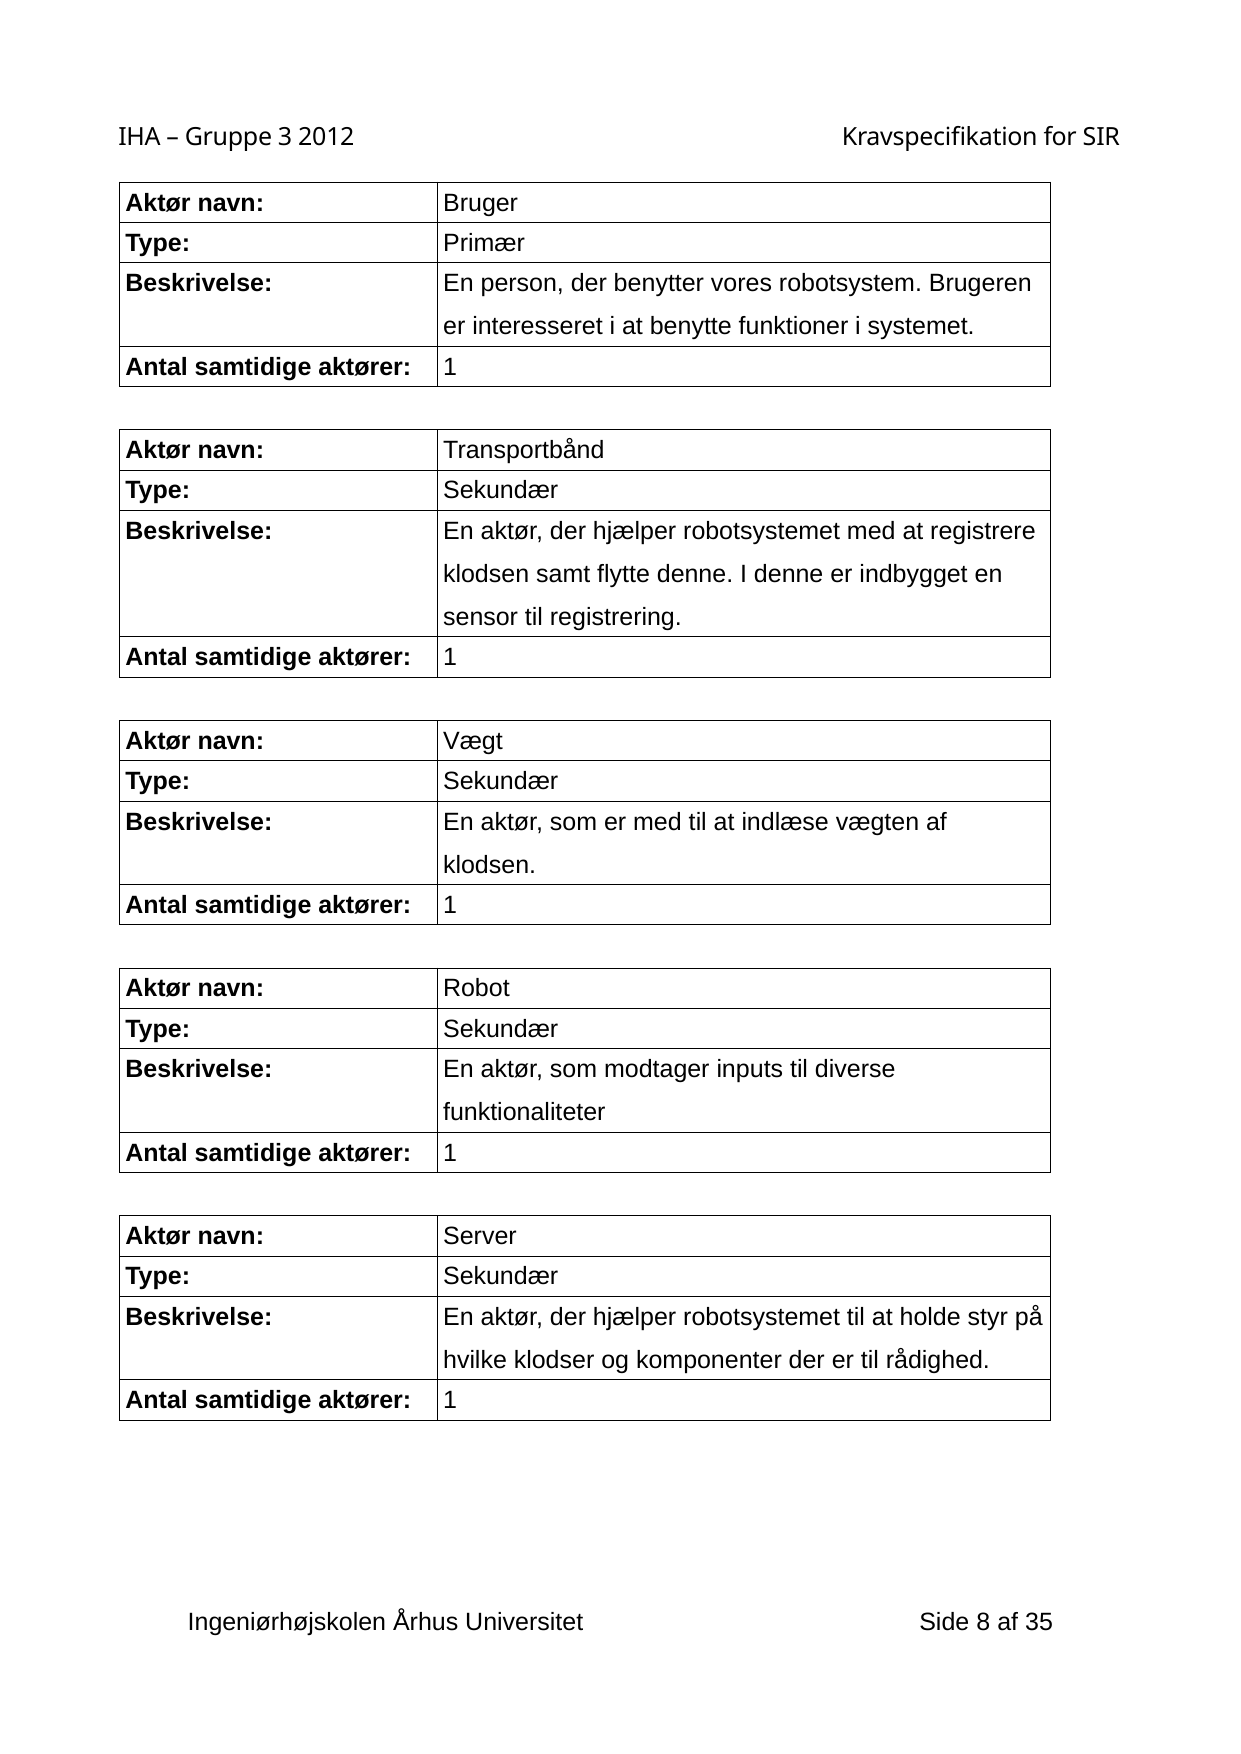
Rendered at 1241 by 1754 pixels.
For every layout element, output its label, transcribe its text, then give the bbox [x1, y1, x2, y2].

table_cell En person, der benytter vores robotsystem. Brugeren er interesseret i at benytte funktioner i systemet. [438, 263, 1050, 346]
table_header Aktør navn: [120, 430, 437, 469]
table_cell 1 [438, 885, 1050, 924]
table_header Server [438, 1216, 1050, 1256]
table_cell Antal samtidige aktører: [120, 1380, 437, 1419]
table_cell Type: [120, 223, 437, 262]
table_header Aktør navn: [120, 1216, 437, 1256]
table_header Aktør navn: [120, 969, 437, 1008]
table_cell 1 [438, 637, 1050, 677]
table_header Robot [438, 969, 1050, 1008]
table_header Bruger [438, 183, 1050, 222]
table_header Aktør navn: [120, 183, 437, 222]
table_cell Beskrivelse: [120, 1049, 437, 1132]
table_cell 1 [438, 1133, 1050, 1172]
table_cell En aktør, som er med til at indlæse vægten af klodsen. [438, 802, 1050, 884]
table_cell Type: [120, 1009, 437, 1048]
table_cell Type: [120, 471, 437, 510]
table_cell Primær [438, 223, 1050, 262]
table_cell 1 [438, 347, 1050, 386]
table_cell En aktør, der hjælper robotsystemet med at registrere klodsen samt flytte denne. I denne er indbygget en sensor til registrering. [438, 511, 1050, 636]
table_cell Antal samtidige aktører: [120, 637, 437, 677]
table_cell Beskrivelse: [120, 263, 437, 346]
table_cell Type: [120, 1257, 437, 1296]
table_cell Beskrivelse: [120, 511, 437, 636]
table_cell Sekundær [438, 761, 1050, 801]
table_cell Antal samtidige aktører: [120, 1133, 437, 1172]
table_cell Antal samtidige aktører: [120, 885, 437, 924]
table_header Aktør navn: [120, 721, 437, 760]
table_cell En aktør, der hjælper robotsystemet til at holde styr på hvilke klodser og komponenter der er til rådighed. [438, 1297, 1050, 1379]
table_header Transportbånd [438, 430, 1050, 469]
table_header Vægt [438, 721, 1050, 760]
table_cell Sekundær [438, 471, 1050, 510]
table_cell Beskrivelse: [120, 802, 437, 884]
table_cell 1 [438, 1380, 1050, 1419]
table_cell En aktør, som modtager inputs til diverse funktionaliteter [438, 1049, 1050, 1132]
table_cell Antal samtidige aktører: [120, 347, 437, 386]
table_cell Type: [120, 761, 437, 801]
table_cell Sekundær [438, 1257, 1050, 1296]
table_cell Beskrivelse: [120, 1297, 437, 1379]
table_cell Sekundær [438, 1009, 1050, 1048]
